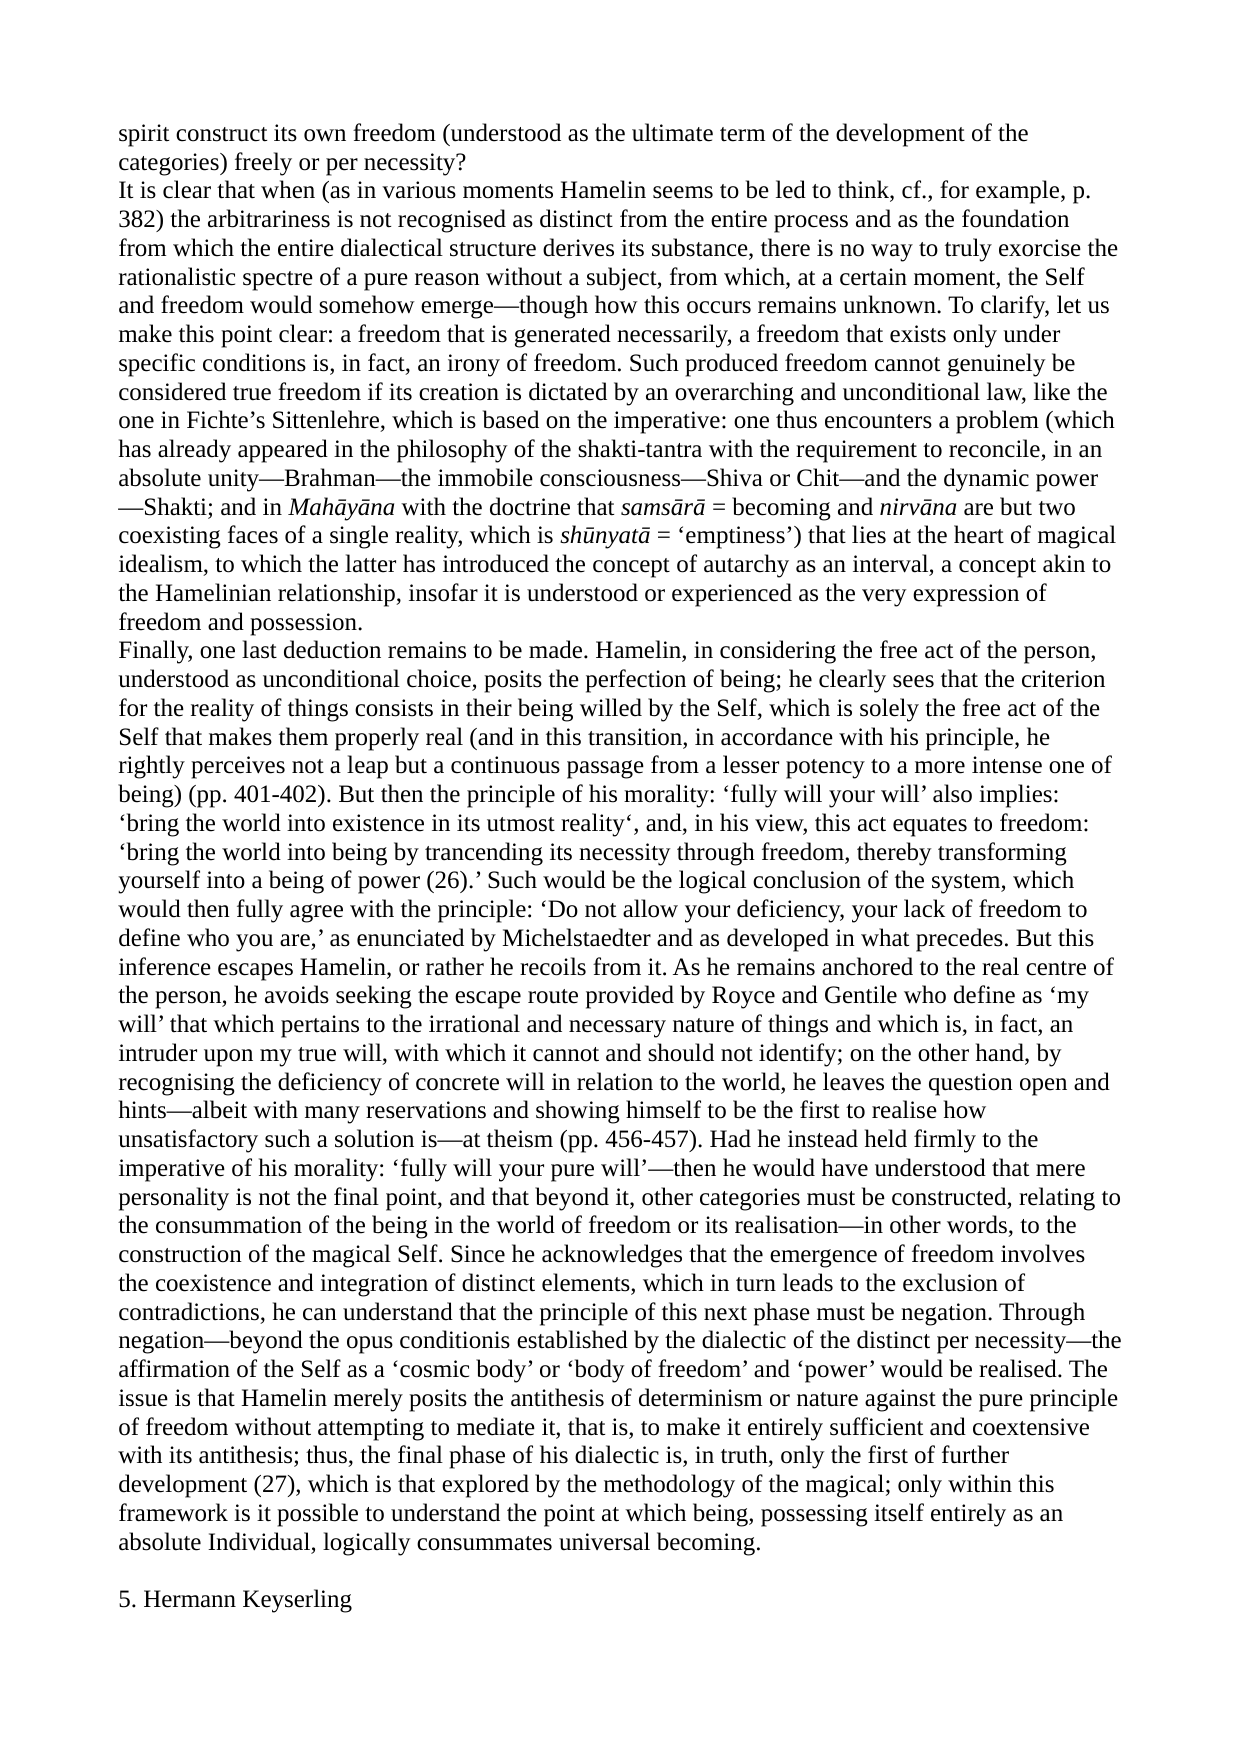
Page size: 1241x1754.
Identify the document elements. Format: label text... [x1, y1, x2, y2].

text Finally, one last deduction remains to be made. Hamelin, in considering the free act of the person, understood as unconditional choice, posits the perfection of being; he clearly sees that the criterion for the reality of things consists in their being willed by the Self, which is solely the free act of the Self that makes them properly real (and in this transition, in accordance with his principle, he rightly perceives not a leap but a continuous passage from a lesser potency to a more intense one of being) (pp. 401-402). But then the principle of his morality: ‘fully will your will’ also implies: ‘bring the world into existence in its utmost reality‘, and, in his view, this act equates to freedom: ‘bring the world into being by trancending its necessity through freedom, thereby transforming yourself into a being of power (26).’ Such would be the logical conclusion of the system, which would then fully agree with the principle: ‘Do not allow your deficiency, your lack of freedom to define who you are,’ as enunciated by Michelstaedter and as developed in what precedes. But this inference escapes Hamelin, or rather he recoils from it. As he remains anchored to the real centre of the person, he avoids seeking the escape route provided by Royce and Gentile who define as ‘my will’ that which pertains to the irrational and necessary nature of things and which is, in fact, an intruder upon my true will, with which it cannot and should not identify; on the other hand, by recognising the deficiency of concrete will in relation to the world, he leaves the question open and hints—albeit with many reservations and showing himself to be the first to realise how unsatisfactory such a solution is—at theism (pp. 456-457). Had he instead held firmly to the imperative of his morality: ‘fully will your pure will’—then he would have understood that mere personality is not the final point, and that beyond it, other categories must be constructed, relating to the consummation of the being in the world of freedom or its realisation—in other words, to the construction of the magical Self. Since he acknowledges that the emergence of freedom involves the coexistence and integration of distinct elements, which in turn leads to the exclusion of contradictions, he can understand that the principle of this next phase must be negation. Through negation—beyond the opus conditionis established by the dialectic of the distinct per necessity—the affirmation of the Self as a ‘cosmic body’ or ‘body of freedom’ and ‘power’ would be realised. The issue is that Hamelin merely posits the antithesis of determinism or nature against the pure principle of freedom without attempting to mediate it, that is, to make it entirely sufficient and coextensive with its antithesis; thus, the final phase of his dialectic is, in truth, only the first of further development (27), which is that explored by the methodology of the magical; only within this framework is it possible to understand the point at which being, possessing itself entirely as an absolute Individual, logically consummates universal becoming. [118, 636, 1122, 1556]
text It is clear that when (as in various moments Hamelin seems to be led to think, cf., for example, p. 382) the arbitrariness is not recognised as distinct from the entire process and as the foundation from which the entire dialectical structure derives its substance, there is no way to truly exorcise the rationalistic spectre of a pure reason without a subject, from which, at a certain moment, the Self and freedom would somehow emerge—though how this occurs remains unknown. To clarify, let us make this point clear: a freedom that is generated necessarily, a freedom that exists only under specific conditions is, in fact, an irony of freedom. Such produced freedom cannot genuinely be considered true freedom if its creation is dictated by an overarching and unconditional law, like the one in Fichte’s Sittenlehre, which is based on the imperative: one thus encounters a problem (which has already appeared in the philosophy of the shakti-tantra with the requirement to reconcile, in an absolute unity—Brahman—the immobile consciousness—Shiva or Chit—and the dynamic power—Shakti; and in Mahāyāna with the doctrine that samsārā = becoming and nirvāna are but two coexisting faces of a single reality, which is shūnyatā = ‘emptiness’) that lies at the heart of magical idealism, to which the latter has introduced the concept of autarchy as an interval, a concept akin to the Hamelinian relationship, insofar it is understood or experienced as the very expression of freedom and possession. [118, 176, 1122, 636]
text spirit construct its own freedom (understood as the ultimate term of the development of the categories) freely or per necessity? [118, 118, 1122, 176]
text 5. Hermann Keyserling [118, 1584, 1122, 1613]
